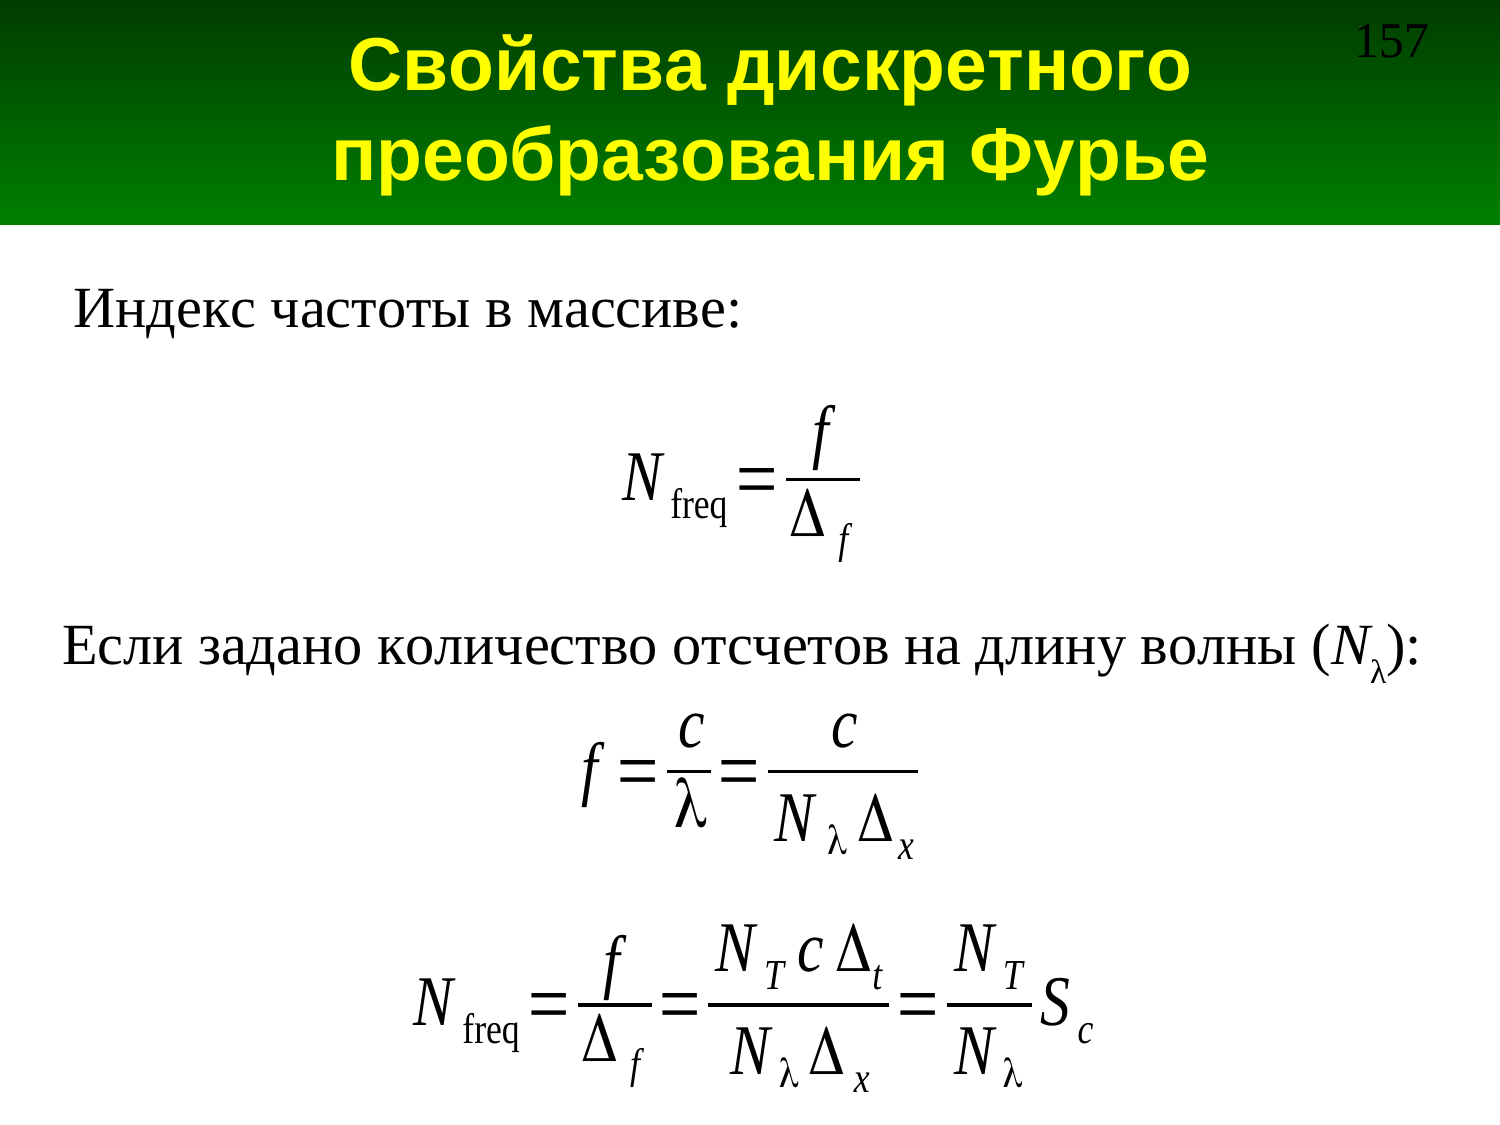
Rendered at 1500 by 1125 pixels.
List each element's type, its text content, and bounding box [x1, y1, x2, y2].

text_box Индекс частоты в массиве: [59, 262, 1073, 390]
chart [603, 393, 877, 562]
chart [395, 909, 1111, 1102]
text_box Если задано количество отсчетов на длину волны (Nλ): [47, 598, 1431, 698]
chart [555, 685, 936, 867]
title Свойства дискретного преобразования Фурье [100, 7, 1441, 204]
